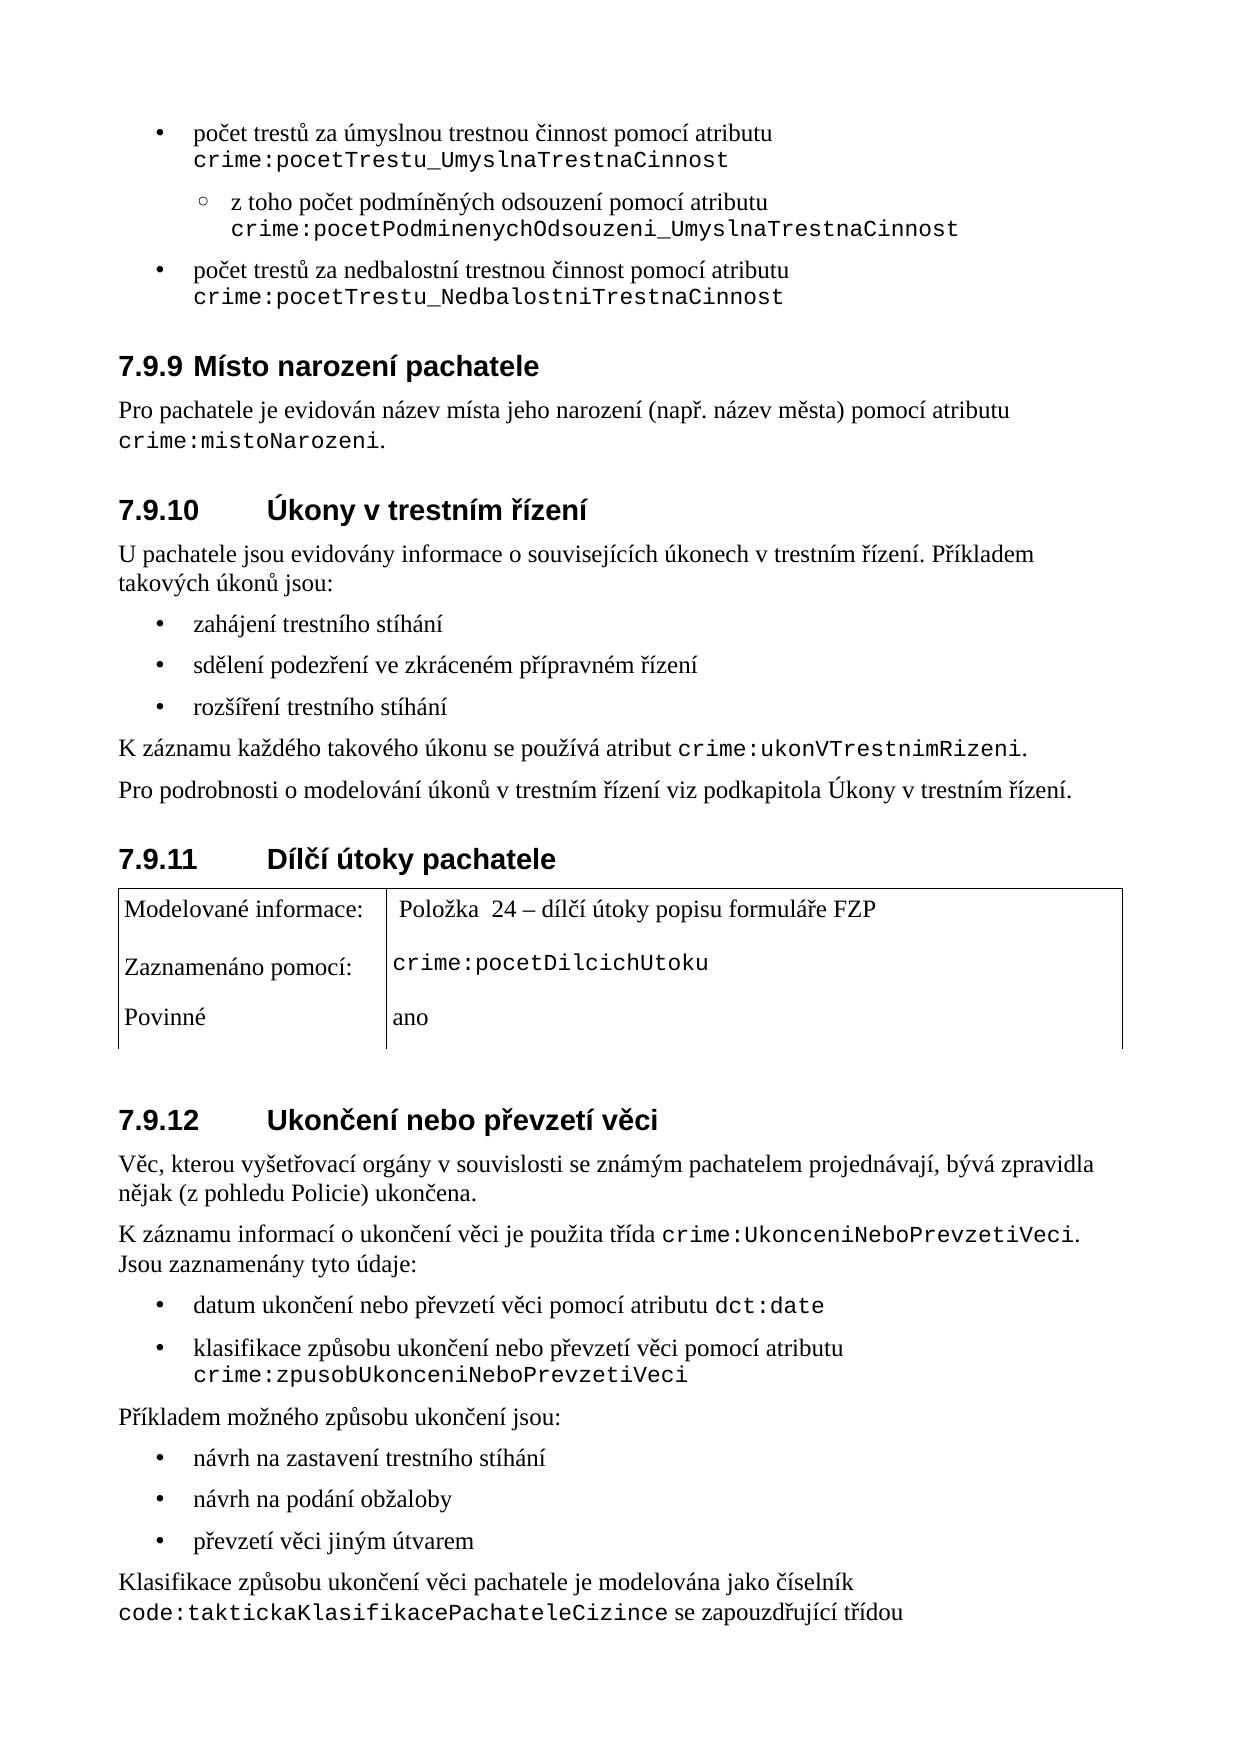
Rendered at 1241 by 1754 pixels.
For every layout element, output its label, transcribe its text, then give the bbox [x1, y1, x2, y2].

text U pachatele jsou evidovány informace o souvisejících úkonech v trestním řízení. Příkladem takových úkonů jsou: [118, 539, 1122, 597]
table_cell ano [387, 996, 1122, 1049]
text Klasifikace způsobu ukončení věci pachatele je modelována jako číselník code:taktickaKlasifikacePachateleCizince se zapouzdřující třídou [118, 1567, 1122, 1627]
subtitle Místo narození pachatele [118, 349, 1122, 383]
list rozšíření trestního stíhání [156, 692, 1122, 720]
table_header Položka 24 – dílčí útoky popisu formuláře FZP [387, 889, 1122, 946]
text Pro pachatele je evidován název místa jeho narození (např. název města) pomocí atributu crime:mistoNarozeni. [118, 395, 1122, 456]
text Příkladem možného způsobu ukončení jsou: [118, 1402, 1122, 1431]
list sdělení podezření ve zkráceném přípravném řízení [156, 650, 1122, 679]
table_cell crime:pocetDilcichUtoku [387, 946, 1122, 996]
list návrh na zastavení trestního stíhání [156, 1443, 1122, 1472]
list převzetí věci jiným útvarem [156, 1526, 1122, 1554]
text Věc, kterou vyšetřovací orgány v souvislosti se známým pachatelem projednávají, bývá zpravidla nějak (z pohledu Policie) ukončena. [118, 1149, 1122, 1207]
list z toho počet podmíněných odsouzení pomocí atributu crime:pocetPodminenychOdsouzeni_UmyslnaTrestnaCinnost [193, 187, 1122, 243]
list počet trestů za nedbalostní trestnou činnost pomocí atributu crime:pocetTrestu_NedbalostniTrestnaCinnost [156, 255, 1122, 312]
subtitle Dílčí útoky pachatele [118, 842, 1122, 875]
list klasifikace způsobu ukončení nebo převzetí věci pomocí atributu crime:zpusobUkonceniNeboPrevzetiVeci [156, 1333, 1122, 1389]
subtitle Úkony v trestním řízení [118, 493, 1122, 527]
list počet trestů za úmyslnou trestnou činnost pomocí atributu crime:pocetTrestu_UmyslnaTrestnaCinnost [156, 118, 1122, 174]
list datum ukončení nebo převzetí věci pomocí atributu dct:date [156, 1291, 1122, 1321]
list zahájení trestního stíhání [156, 609, 1122, 638]
list návrh na podání obžaloby [156, 1484, 1122, 1513]
text K záznamu každého takového úkonu se používá atribut crime:ukonVTrestnimRizeni. [118, 733, 1122, 763]
table_header Modelované informace: [119, 889, 386, 946]
text Pro podrobnosti o modelování úkonů v trestním řízení viz podkapitola Úkony v trestním řízení. [118, 776, 1122, 804]
subtitle Ukončení nebo převzetí věci [118, 1103, 1122, 1137]
table_cell Povinné [119, 996, 386, 1049]
table_cell Zaznamenáno pomocí: [119, 946, 386, 996]
text K záznamu informací o ukončení věci je použita třída crime:UkonceniNeboPrevzetiVeci. Jsou zaznamenány tyto údaje: [118, 1219, 1122, 1278]
